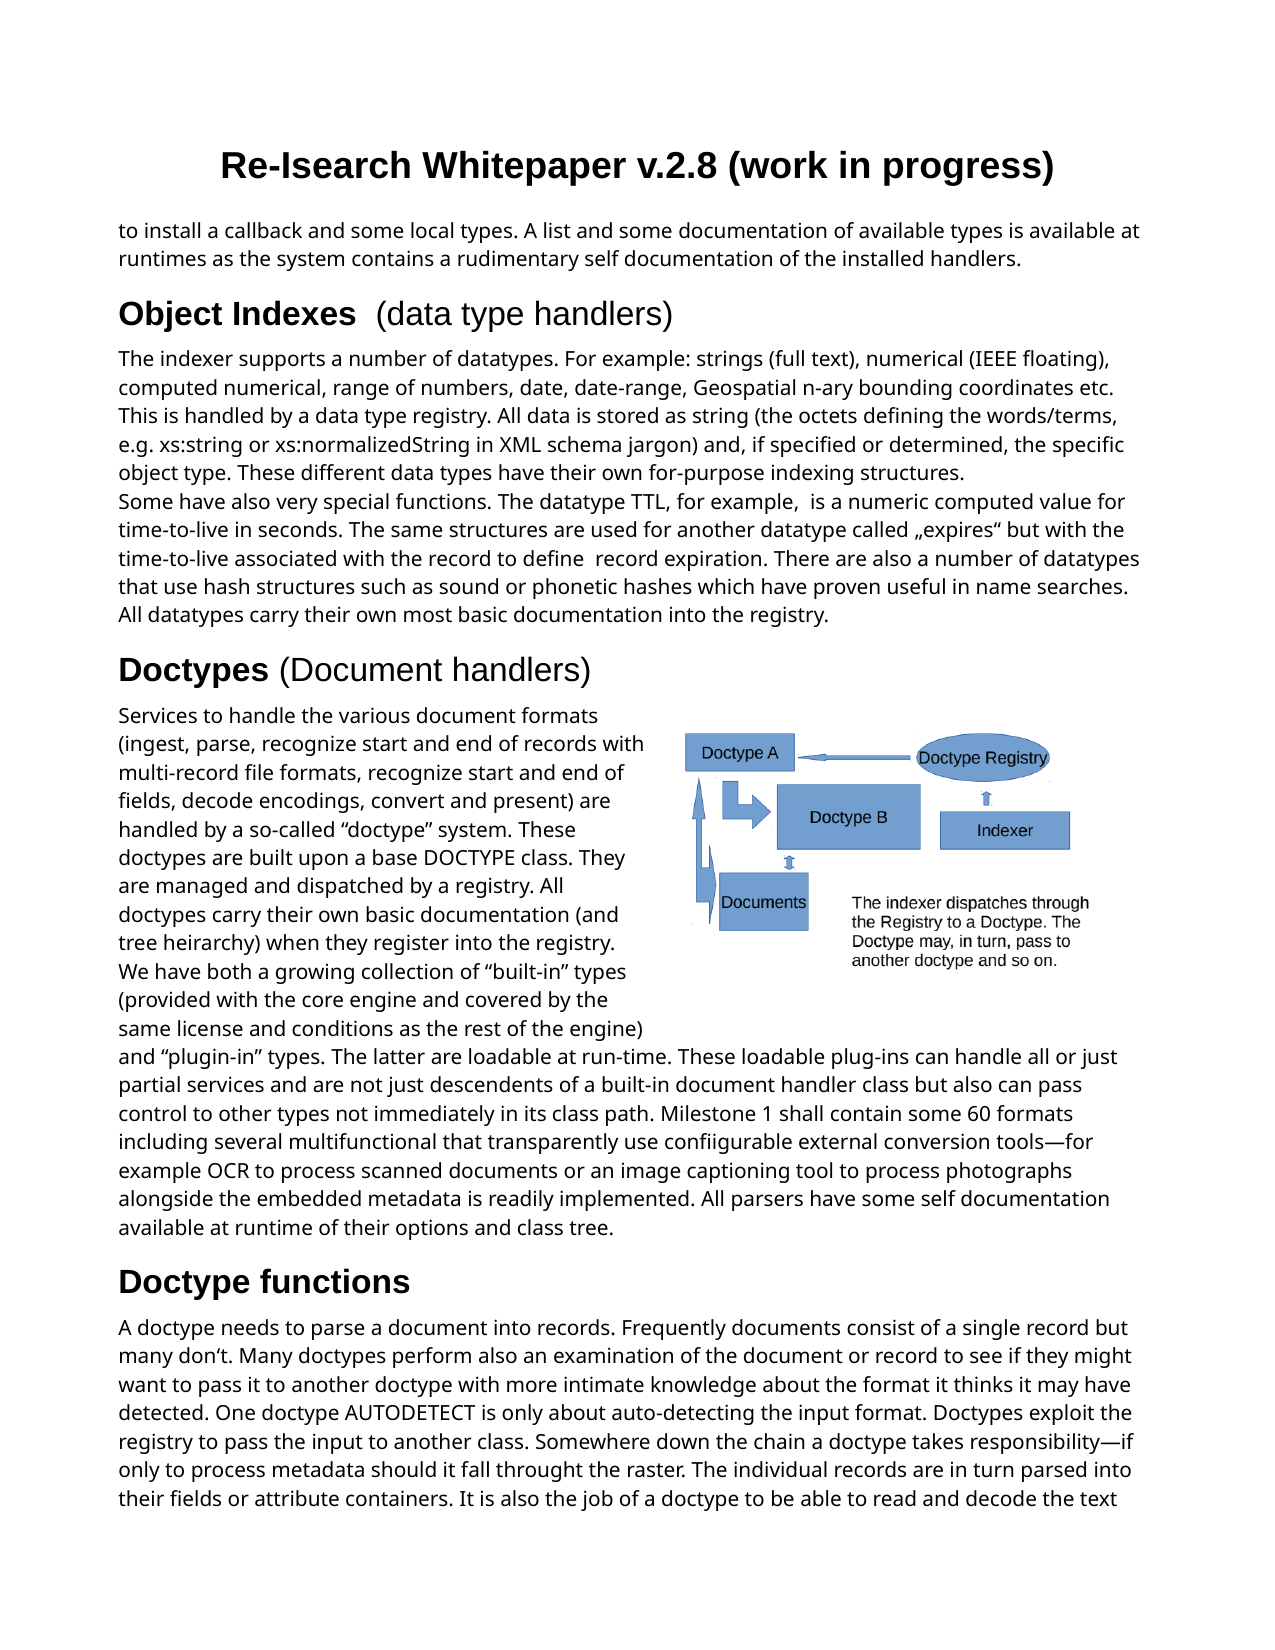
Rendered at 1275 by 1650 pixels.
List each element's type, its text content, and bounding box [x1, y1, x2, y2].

subtitle Doctypes (Document handlers) [118, 650, 1157, 688]
picture [645, 683, 1132, 1025]
subtitle Doctype functions [118, 1262, 1157, 1301]
text The indexer supports a number of datatypes. For example: strings (full text), numerical (IEEE floating), computed numerical, range of numbers, date, date-range, Geospatial n-ary bounding coordinates etc. This is handled by a data type registry. All data is stored as string (the octets defining the words/terms, e.g. xs:string or xs:normalizedString in XML schema jargon) and, if specified or determined, the specific object type. These different data types have their own for-purpose indexing structures. [118, 344, 1157, 487]
text to install a callback and some local types. A list and some documentation of available types is available at runtimes as the system contains a rudimentary self documentation of the installed handlers. [118, 216, 1157, 273]
text Services to handle the various document formats (ingest, parse, recognize start and end of records with multi-record file formats, recognize start and end of fields, decode encodings, convert and present) are handled by a so-called “doctype” system. These doctypes are built upon a base DOCTYPE class. They are managed and dispatched by a registry. All doctypes carry their own basic documentation (and tree heirarchy) when they register into the registry. We have both a growing collection of “built-in” types (provided with the core engine and covered by the same license and conditions as the rest of the engine) and “plugin-in” types. The latter are loadable at run-time. These loadable plug-ins can handle all or just partial services and are not just descendents of a built-in document handler class but also can pass control to other types not immediately in its class path. Milestone 1 shall contain some 60 formats including several multifunctional that transparently use confiigurable external conversion tools—for example OCR to process scanned documents or an image captioning tool to process photographs alongside the embedded metadata is readily implemented. All parsers have some self documentation available at runtime of their options and class tree. [118, 701, 1157, 1241]
text A doctype needs to parse a document into records. Frequently documents consist of a single record but many don‘t. Many doctypes perform also an examination of the document or record to see if they might want to pass it to another doctype with more intimate knowledge about the format it thinks it may have detected. One doctype AUTODETECT is only about auto-detecting the input format. Doctypes exploit the registry to pass the input to another class. Somewhere down the chain a doctype takes responsibility—if only to process metadata should it fall throught the raster. The individual records are in turn parsed into their fields or attribute containers. It is also the job of a doctype to be able to read and decode the text [118, 1313, 1157, 1512]
subtitle Object Indexes (data type handlers) [118, 293, 1157, 332]
text Some have also very special functions. The datatype TTL, for example, is a numeric computed value for time-to-live in seconds. The same structures are used for another datatype called „expires“ but with the time-to-live associated with the record to define record expiration. There are also a number of datatypes that use hash structures such as sound or phonetic hashes which have proven useful in name searches. All datatypes carry their own most basic documentation into the registry. [118, 487, 1157, 629]
